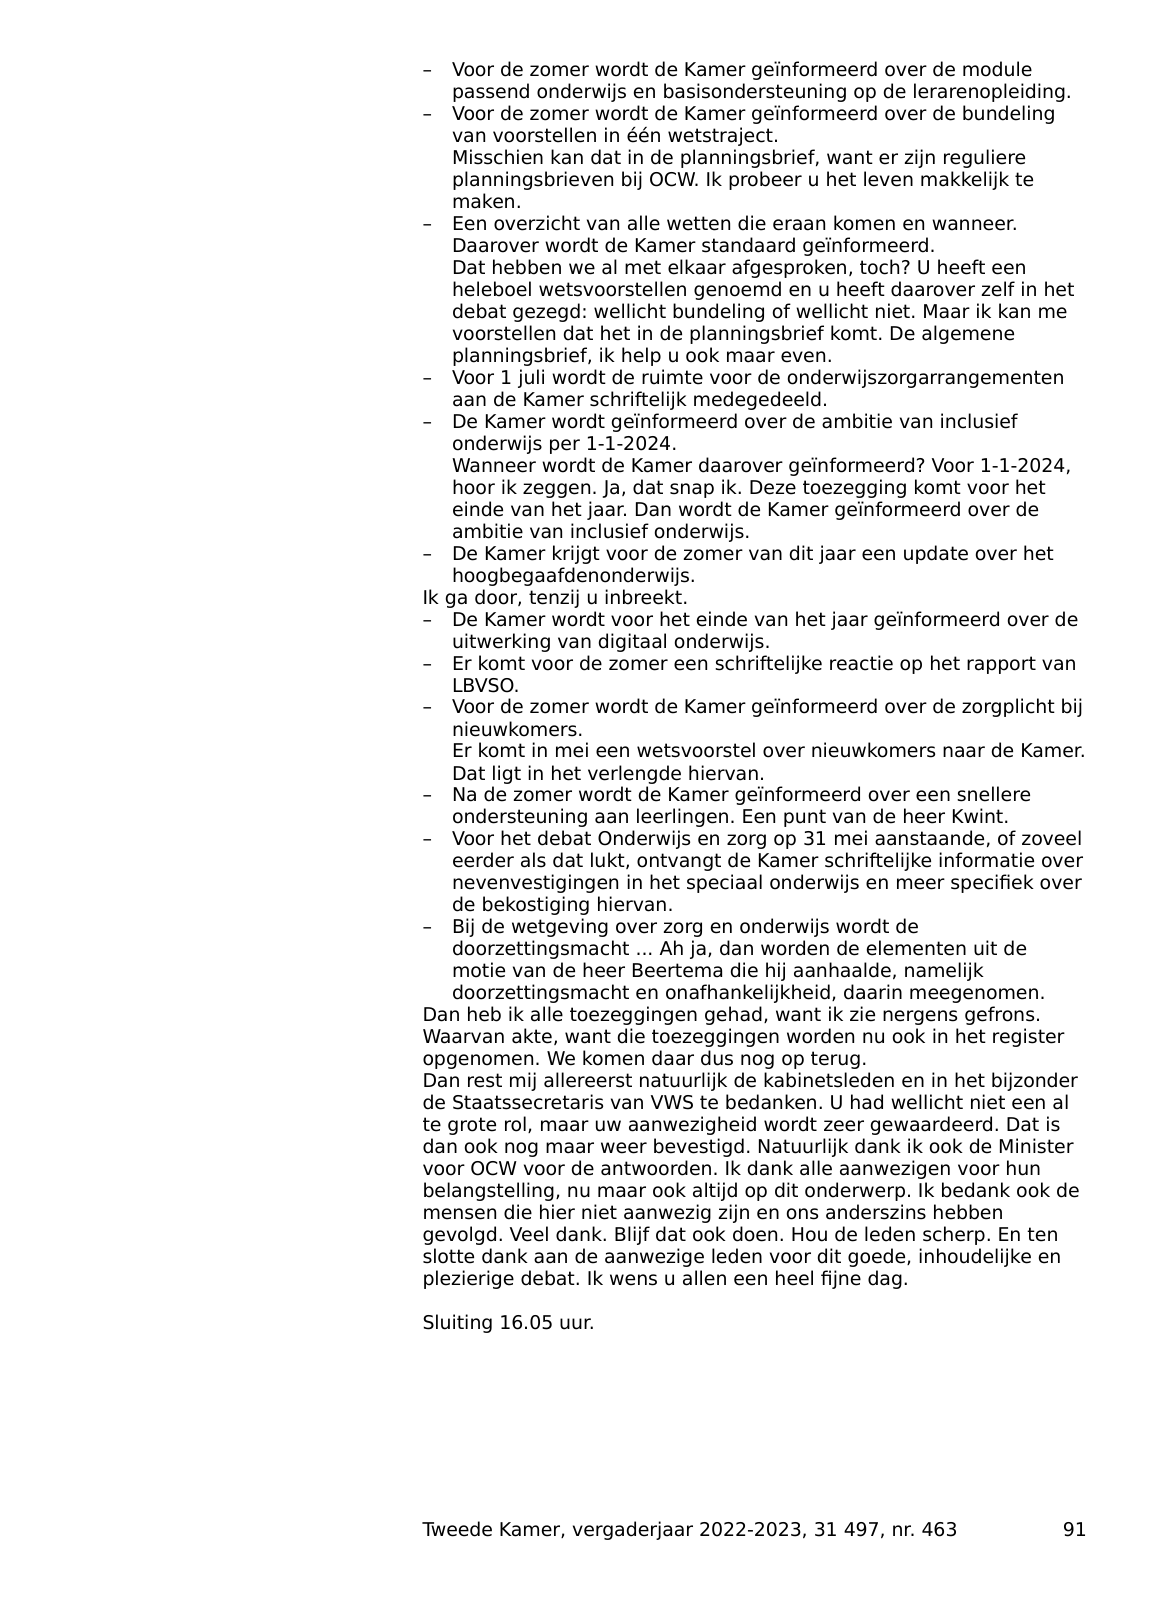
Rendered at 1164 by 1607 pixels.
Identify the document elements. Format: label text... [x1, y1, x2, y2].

text – Voor de zomer wordt de Kamer geïnformeerd over de module passend onderwijs en basisondersteuning op de lerarenopleiding. [422, 59, 1087, 103]
text Er komt in mei een wetsvoorstel over nieuwkomers naar de Kamer. Dat ligt in het verlengde hiervan. [452, 740, 1087, 784]
text Ik ga door, tenzij u inbreekt. [422, 587, 1087, 608]
text Wanneer wordt de Kamer daarover geïnformeerd? Voor 1-1-2024, hoor ik zeggen. Ja, dat snap ik. Deze toezegging komt voor het einde van het jaar. Dan wordt de Kamer geïnformeerd over de ambitie van inclusief onderwijs. [452, 455, 1087, 543]
text Dat hebben we al met elkaar afgesproken, toch? U heeft een heleboel wetsvoorstellen genoemd en u heeft daarover zelf in het debat gezegd: wellicht bundeling of wellicht niet. Maar ik kan me voorstellen dat het in de planningsbrief komt. De algemene planningsbrief, ik help u ook maar even. [452, 257, 1087, 367]
text – De Kamer wordt geïnformeerd over de ambitie van inclusief onderwijs per 1-1-2024. [422, 411, 1087, 455]
text – Er komt voor de zomer een schriftelijke reactie op het rapport van LBVSO. [422, 652, 1087, 696]
text Misschien kan dat in de planningsbrief, want er zijn reguliere planningsbrieven bij OCW. Ik probeer u het leven makkelijk te maken. [452, 147, 1087, 213]
text – Voor 1 juli wordt de ruimte voor de onderwijszorgarrangementen aan de Kamer schriftelijk medegedeeld. [422, 367, 1087, 411]
text – Voor de zomer wordt de Kamer geïnformeerd over de bundeling van voorstellen in één wetstraject. [422, 103, 1087, 147]
text – Bij de wetgeving over zorg en onderwijs wordt de doorzettingsmacht ... Ah ja, dan worden de elementen uit de motie van de heer Beertema die hij aanhaalde, namelijk doorzettingsmacht en onafhankelijkheid, daarin meegenomen. [422, 916, 1087, 1004]
text Sluiting 16.05 uur. [422, 1312, 1087, 1334]
text Dan heb ik alle toezeggingen gehad, want ik zie nergens gefrons. Waarvan akte, want die toezeggingen worden nu ook in het register opgenomen. We komen daar dus nog op terug. [422, 1004, 1087, 1070]
text Dan rest mij allereerst natuurlijk de kabinetsleden en in het bijzonder de Staatssecretaris van VWS te bedanken. U had wellicht niet een al te grote rol, maar uw aanwezigheid wordt zeer gewaardeerd. Dat is dan ook nog maar weer bevestigd. Natuurlijk dank ik ook de Minister voor OCW voor de antwoorden. Ik dank alle aanwezigen voor hun belangstelling, nu maar ook altijd op dit onderwerp. Ik bedank ook de mensen die hier niet aanwezig zijn en ons anderszins hebben gevolgd. Veel dank. Blijf dat ook doen. Hou de leden scherp. En ten slotte dank aan de aanwezige leden voor dit goede, inhoudelijke en plezierige debat. Ik wens u allen een heel fijne dag. [422, 1070, 1087, 1290]
text – Na de zomer wordt de Kamer geïnformeerd over een snellere ondersteuning aan leerlingen. Een punt van de heer Kwint. [422, 784, 1087, 828]
text – De Kamer wordt voor het einde van het jaar geïnformeerd over de uitwerking van digitaal onderwijs. [422, 608, 1087, 652]
text – Een overzicht van alle wetten die eraan komen en wanneer. Daarover wordt de Kamer standaard geïnformeerd. [422, 213, 1087, 257]
text – Voor het debat Onderwijs en zorg op 31 mei aanstaande, of zoveel eerder als dat lukt, ontvangt de Kamer schriftelijke informatie over nevenvestigingen in het speciaal onderwijs en meer specifiek over de bekostiging hiervan. [422, 828, 1087, 916]
text – De Kamer krijgt voor de zomer van dit jaar een update over het hoogbegaafdenonderwijs. [422, 543, 1087, 587]
text – Voor de zomer wordt de Kamer geïnformeerd over de zorgplicht bij nieuwkomers. [422, 696, 1087, 740]
